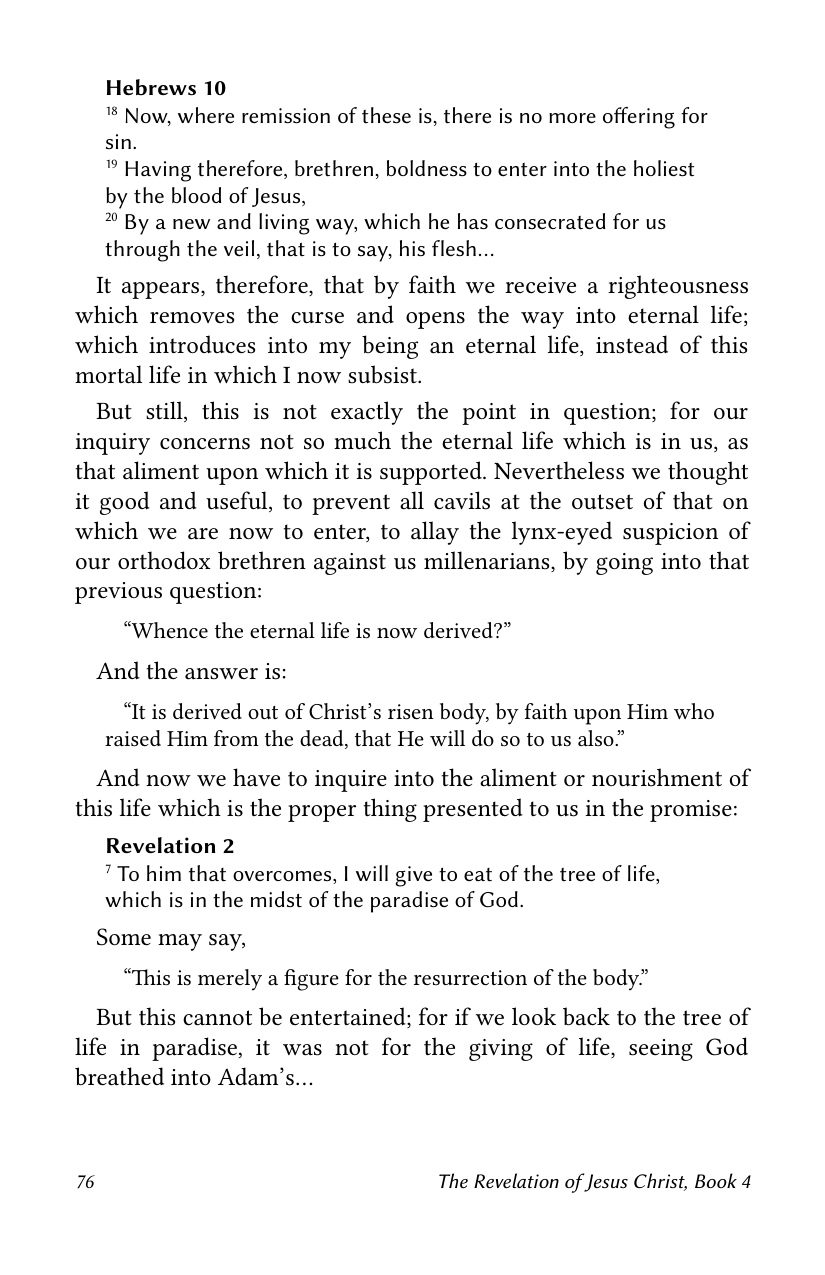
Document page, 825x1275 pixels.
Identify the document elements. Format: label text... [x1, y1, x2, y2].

text Hebrews 10 [105, 75, 750, 101]
text “Whence the eternal life is now derived?” [105, 618, 720, 644]
text But still, this is not exactly the point in question; for our inquiry concerns not so much the eternal life which is in us, as that aliment upon which it is supported. Nevertheless we thought it good and useful, to prevent all cavils at the outset of that on which we are now to enter, to allay the lynx-eyed suspicion of our orthodox brethren against us millenarians, by going into that previous question: [75, 397, 750, 605]
text 18 Now, where remission of these is, there is no more offering for sin. [105, 103, 720, 155]
text And the answer is: [75, 657, 750, 686]
text And now we have to inquire into the aliment or nourishment of this life which is the proper thing presented to us in the promise: [75, 764, 750, 823]
text 20 By a new and living way, which he has consecrated for us through the veil, that is to say, his flesh... [105, 209, 720, 262]
text Some may say, [75, 923, 750, 951]
text But this cannot be entertained; for if we look back to the tree of life in paradise, it was not for the giving of life, seeing God breathed into Adam’s… [75, 1003, 750, 1092]
text 7 To him that overcomes, I will give to eat of the tree of life, which is in the midst of the paradise of God. [105, 861, 720, 913]
text “It is derived out of Christ’s risen body, by faith upon Him who raised Him from the dead, that He will do so to us also.” [105, 699, 720, 752]
text Revelation 2 [105, 833, 750, 859]
text 19 Having therefore, brethren, boldness to enter into the holiest by the blood of Jesus, [105, 156, 720, 209]
text It appears, therefore, that by faith we receive a righteousness which removes the curse and opens the way into eternal life; which introduces into my being an eternal life, instead of this mortal life in which I now subsist. [75, 272, 750, 390]
text “This is merely a figure for the resurrection of the body.” [105, 965, 720, 991]
